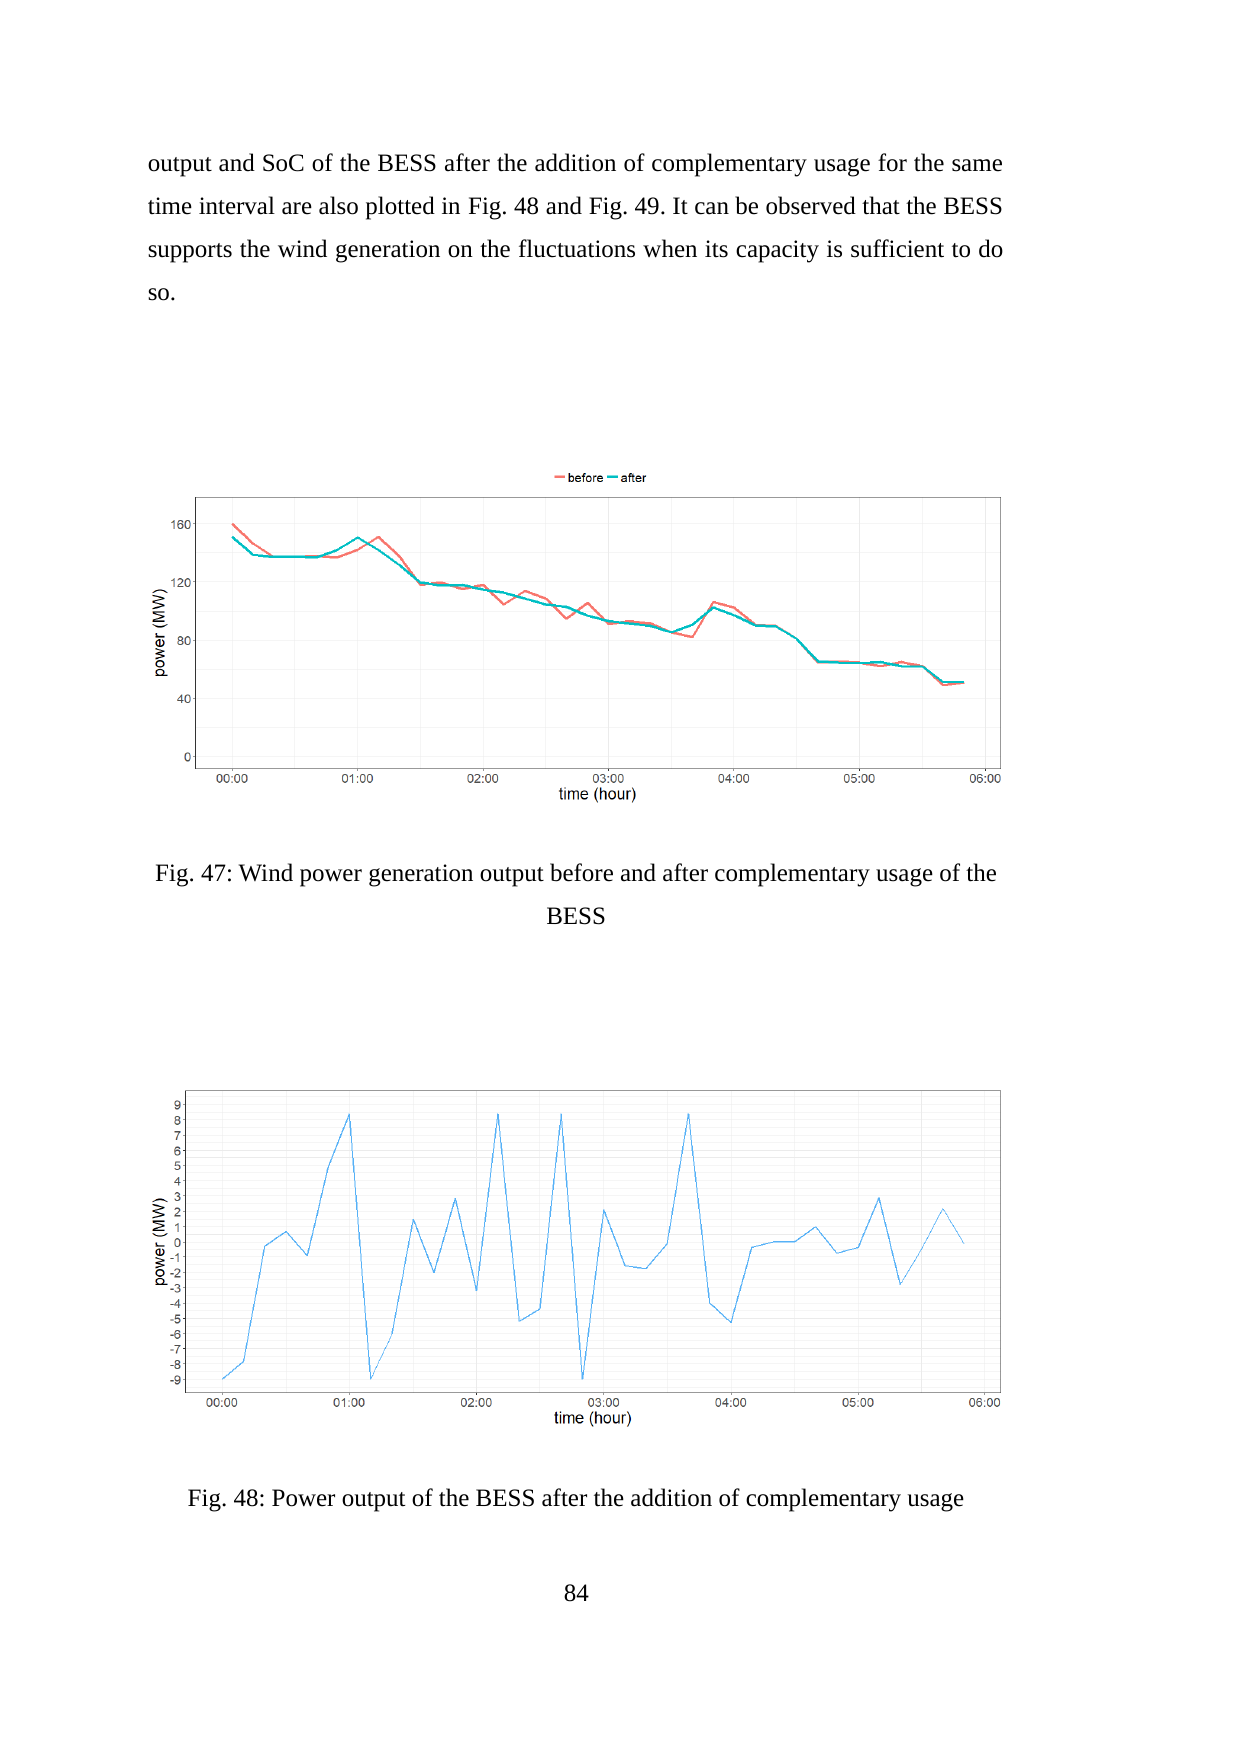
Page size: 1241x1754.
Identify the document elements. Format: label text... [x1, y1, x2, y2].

picture [147, 462, 1005, 805]
text Fig. 47: Wind power generation output before and after complementary usage of the BESS [148, 858, 1004, 930]
text Fig. 48: Power output of the BESS after the addition of complementary usage [148, 1483, 1004, 1512]
picture [147, 1086, 1005, 1429]
text output and SoC of the BESS after the addition of complementary usage for the same time interval are also plotted in Fig. 48 and Fig. 49. It can be observed that the BESS supports the wind generation on the fluctuations when its capacity is sufficient to do so. [148, 148, 1004, 306]
